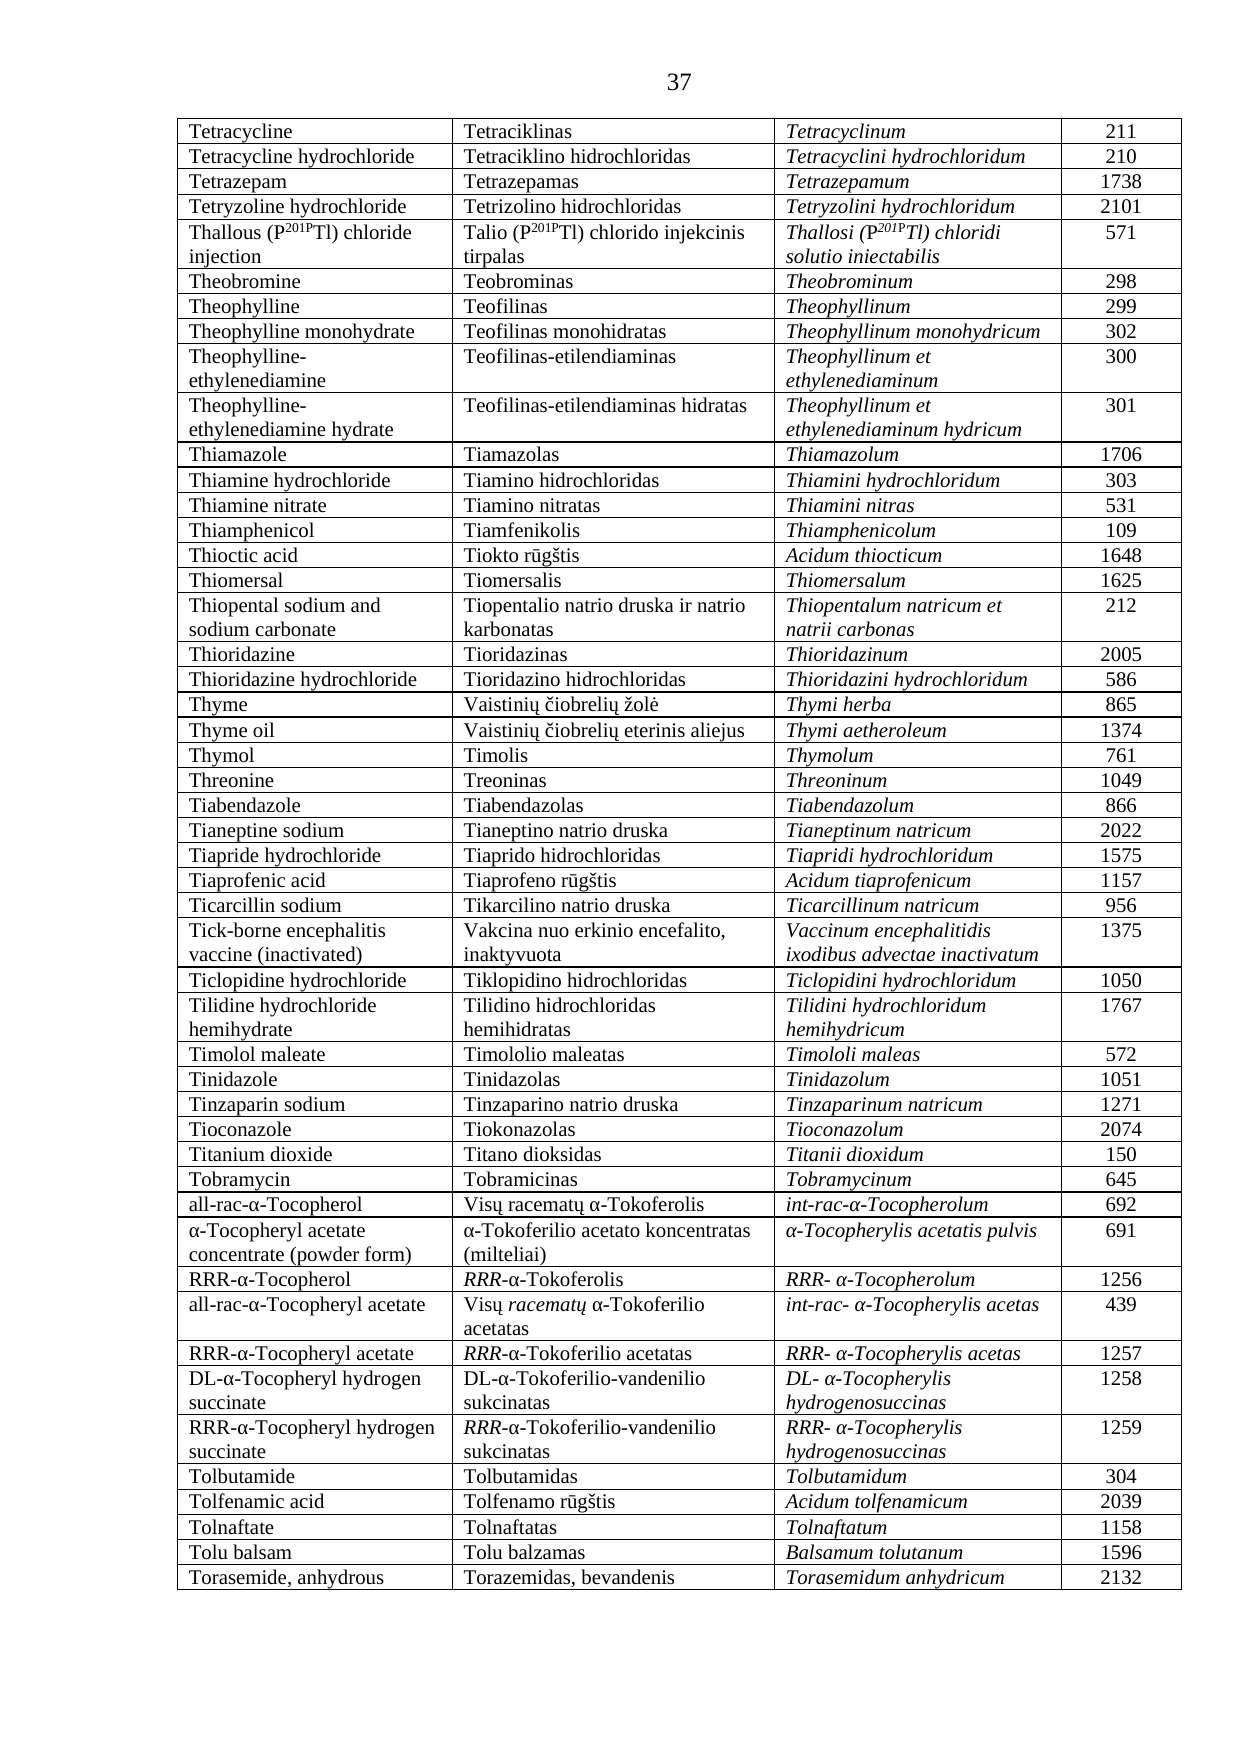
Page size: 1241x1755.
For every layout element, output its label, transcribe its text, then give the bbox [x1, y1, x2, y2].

table_cell Timolis [453, 743, 774, 767]
table_cell RRR-α-Tokoferolis [453, 1267, 774, 1291]
table_cell RRR-α-Tokoferilio-vandenilio sukcinatas [453, 1415, 774, 1463]
table_cell Tinidazolum [775, 1067, 1061, 1091]
table_cell 645 [1062, 1167, 1181, 1191]
table_cell 1625 [1062, 568, 1181, 592]
table_cell Tobramycinum [775, 1167, 1061, 1191]
table_cell Tioconazolum [775, 1117, 1061, 1141]
table_cell Teobrominas [453, 269, 774, 293]
table_cell Ticarcillin sodium [178, 893, 452, 917]
table_cell Tinzaparin sodium [178, 1092, 452, 1116]
table_cell Timololi maleas [775, 1042, 1061, 1066]
table_cell Treoninas [453, 768, 774, 792]
table_cell Thioridazini hydrochloridum [775, 667, 1061, 691]
table_cell Torazemidas, bevandenis [453, 1565, 774, 1589]
table_cell Tianeptine sodium [178, 818, 452, 842]
table_cell Tinzaparinum natricum [775, 1092, 1061, 1116]
table_cell Visų racematų α-Tokoferolis [453, 1193, 774, 1216]
table_cell Threonine [178, 768, 452, 792]
table_cell Theophylline-ethylenediamine [178, 344, 452, 392]
table_cell Tianeptinum natricum [775, 818, 1061, 842]
table_cell Talio (P201PTl) chlorido injekcinis tirpalas [453, 220, 774, 268]
table_cell 692 [1062, 1193, 1181, 1216]
table_cell Tiopentalio natrio druska ir natrio karbonatas [453, 593, 774, 641]
table_cell Tioridazino hidrochloridas [453, 667, 774, 691]
table_cell DL-α-Tocopheryl hydrogen succinate [178, 1366, 452, 1414]
table_cell Balsamum tolutanum [775, 1540, 1061, 1564]
table_cell Thymi herba [775, 693, 1061, 716]
table_cell 956 [1062, 893, 1181, 917]
table_cell Ticlopidine hydrochloride [178, 968, 452, 992]
table_cell Theophyllinum [775, 294, 1061, 318]
table_cell Ticarcillinum natricum [775, 893, 1061, 917]
table_cell α-Tocopheryl acetate concentrate (powder form) [178, 1218, 452, 1266]
table_cell Tick-borne encephalitis vaccine (inactivated) [178, 918, 452, 966]
table_cell Thioridazine [178, 642, 452, 666]
table_cell Tiaprofeno rūgštis [453, 868, 774, 892]
table_cell Thyme [178, 693, 452, 716]
table_cell Theophylline [178, 294, 452, 318]
table_cell 1575 [1062, 843, 1181, 867]
table_cell Titanium dioxide [178, 1142, 452, 1166]
table_cell 865 [1062, 693, 1181, 716]
table_cell all-rac-α-Tocopherol [178, 1193, 452, 1216]
table_cell Tolfenamic acid [178, 1490, 452, 1513]
table_cell 1375 [1062, 918, 1181, 966]
table_cell α-Tocopherylis acetatis pulvis [775, 1218, 1061, 1266]
table_cell Tolbutamide [178, 1464, 452, 1488]
table_cell Theophylline-ethylenediamine hydrate [178, 393, 452, 441]
table_cell DL- α-Tocopherylis hydrogenosuccinas [775, 1366, 1061, 1414]
table_cell 303 [1062, 468, 1181, 492]
table_cell Tiapride hydrochloride [178, 843, 452, 867]
table_cell 691 [1062, 1218, 1181, 1266]
table_cell 210 [1062, 144, 1181, 168]
table_cell Teofilinas monohidratas [453, 319, 774, 343]
table_cell Tetraciklino hidrochloridas [453, 144, 774, 168]
table_cell Vakcina nuo erkinio encefalito, inaktyvuota [453, 918, 774, 966]
table_cell Thiamine nitrate [178, 493, 452, 517]
table_cell RRR- α-Tocopherylis hydrogenosuccinas [775, 1415, 1061, 1463]
table_cell 1157 [1062, 868, 1181, 892]
table_cell 1051 [1062, 1067, 1181, 1091]
table_cell Teofilinas-etilendiaminas [453, 344, 774, 392]
table_cell 1738 [1062, 169, 1181, 193]
table_cell Vaistinių čiobrelių žolė [453, 693, 774, 716]
table_cell Tinidazole [178, 1067, 452, 1091]
table_cell Tolnaftate [178, 1515, 452, 1539]
table_cell Tiamfenikolis [453, 518, 774, 542]
table_cell int-rac-α-Tocopherolum [775, 1193, 1061, 1216]
table_cell 298 [1062, 269, 1181, 293]
table_cell Tiabendazolas [453, 793, 774, 817]
table_cell RRR-α-Tocopherol [178, 1267, 452, 1291]
table_cell Thiomersal [178, 568, 452, 592]
table_cell Vaccinum encephalitidis ixodibus advectae inactivatum [775, 918, 1061, 966]
table_cell RRR- α-Tocopherolum [775, 1267, 1061, 1291]
table_cell Tikarcilino natrio druska [453, 893, 774, 917]
table_cell Thiamini hydrochloridum [775, 468, 1061, 492]
table_cell RRR-α-Tocopheryl hydrogen succinate [178, 1415, 452, 1463]
table_cell 1271 [1062, 1092, 1181, 1116]
table_cell RRR- α-Tocopherylis acetas [775, 1341, 1061, 1365]
table_cell Timolol maleate [178, 1042, 452, 1066]
table_cell Tiomersalis [453, 568, 774, 592]
table_cell Tetracycline [178, 119, 452, 143]
table_cell Tetrizolino hidrochloridas [453, 195, 774, 218]
table_cell Tiamazolas [453, 443, 774, 466]
table_cell Thiamphenicolum [775, 518, 1061, 542]
table_cell Thiamazolum [775, 443, 1061, 466]
table_cell Tetryzoline hydrochloride [178, 195, 452, 218]
table_cell 531 [1062, 493, 1181, 517]
table_cell Theophyllinum et ethylenediaminum [775, 344, 1061, 392]
table_cell Tiokonazolas [453, 1117, 774, 1141]
table_cell Tetraciklinas [453, 119, 774, 143]
table_cell Thioridazinum [775, 642, 1061, 666]
table_cell Theophylline monohydrate [178, 319, 452, 343]
table_cell 1050 [1062, 968, 1181, 992]
table_cell Acidum tiaprofenicum [775, 868, 1061, 892]
table_cell Torasemide, anhydrous [178, 1565, 452, 1589]
table_cell 150 [1062, 1142, 1181, 1166]
table_cell Tobramicinas [453, 1167, 774, 1191]
table_cell Tolnaftatas [453, 1515, 774, 1539]
table_cell Tiaprofenic acid [178, 868, 452, 892]
table_cell Tinidazolas [453, 1067, 774, 1091]
table_cell Theophyllinum monohydricum [775, 319, 1061, 343]
table_cell Tilidine hydrochloride hemihydrate [178, 993, 452, 1041]
table_cell Visų racematų α-Tokoferilio acetatas [453, 1292, 774, 1340]
table_cell 572 [1062, 1042, 1181, 1066]
table_cell Tetrazepamum [775, 169, 1061, 193]
table_cell 300 [1062, 344, 1181, 392]
table_cell 1648 [1062, 543, 1181, 567]
table_cell 304 [1062, 1464, 1181, 1488]
table_cell 1374 [1062, 718, 1181, 742]
table_cell Tetracyclini hydrochloridum [775, 144, 1061, 168]
table_cell DL-α-Tokoferilio-vandenilio sukcinatas [453, 1366, 774, 1414]
table_cell RRR-α-Tokoferilio acetatas [453, 1341, 774, 1365]
table_cell 299 [1062, 294, 1181, 318]
table_cell Tolu balsam [178, 1540, 452, 1564]
table_cell Thallosi (P201PTl) chloridi solutio iniectabilis [775, 220, 1061, 268]
table_cell Tiapridi hydrochloridum [775, 843, 1061, 867]
table_cell 439 [1062, 1292, 1181, 1340]
table_cell 109 [1062, 518, 1181, 542]
table_cell 571 [1062, 220, 1181, 268]
table_cell Tilidini hydrochloridum hemihydricum [775, 993, 1061, 1041]
table_cell Tiamino hidrochloridas [453, 468, 774, 492]
table_cell α-Tokoferilio acetato koncentratas (milteliai) [453, 1218, 774, 1266]
table_cell 1706 [1062, 443, 1181, 466]
table_cell Tiabendazolum [775, 793, 1061, 817]
table_cell Thallous (P201PTl) chloride injection [178, 220, 452, 268]
table_cell Theobromine [178, 269, 452, 293]
table_cell Thioctic acid [178, 543, 452, 567]
table_cell Tioridazinas [453, 642, 774, 666]
table_cell 2039 [1062, 1490, 1181, 1513]
table_cell Acidum tolfenamicum [775, 1490, 1061, 1513]
table_cell Thiomersalum [775, 568, 1061, 592]
table_cell 1596 [1062, 1540, 1181, 1564]
table_cell Tolnaftatum [775, 1515, 1061, 1539]
table_cell 1257 [1062, 1341, 1181, 1365]
table_cell Vaistinių čiobrelių eterinis aliejus [453, 718, 774, 742]
table_cell 2022 [1062, 818, 1181, 842]
table_cell Tiokto rūgštis [453, 543, 774, 567]
table_cell Titano dioksidas [453, 1142, 774, 1166]
table_cell 1256 [1062, 1267, 1181, 1291]
table_cell Thiamine hydrochloride [178, 468, 452, 492]
table_cell Thiamazole [178, 443, 452, 466]
table_cell 211 [1062, 119, 1181, 143]
table_cell int-rac- α-Tocopherylis acetas [775, 1292, 1061, 1340]
table_cell Tilidino hidrochloridas hemihidratas [453, 993, 774, 1041]
table_cell Ticlopidini hydrochloridum [775, 968, 1061, 992]
table_cell Torasemidum anhydricum [775, 1565, 1061, 1589]
table_cell Tetrazepam [178, 169, 452, 193]
table_cell 866 [1062, 793, 1181, 817]
table_cell 1049 [1062, 768, 1181, 792]
table_cell Thymol [178, 743, 452, 767]
table_cell 1259 [1062, 1415, 1181, 1463]
table_cell Tolbutamidum [775, 1464, 1061, 1488]
table_cell Titanii dioxidum [775, 1142, 1061, 1166]
table_cell Thymi aetheroleum [775, 718, 1061, 742]
table_cell Acidum thiocticum [775, 543, 1061, 567]
table_cell 301 [1062, 393, 1181, 441]
table_cell Thiopentalum natricum et natrii carbonas [775, 593, 1061, 641]
table_cell 1767 [1062, 993, 1181, 1041]
table_cell 1258 [1062, 1366, 1181, 1414]
table_cell Tiaprido hidrochloridas [453, 843, 774, 867]
table_cell Tetrazepamas [453, 169, 774, 193]
table_cell 2074 [1062, 1117, 1181, 1141]
table_cell Tolfenamo rūgštis [453, 1490, 774, 1513]
table_cell Timololio maleatas [453, 1042, 774, 1066]
table_cell 2132 [1062, 1565, 1181, 1589]
table_cell Tiamino nitratas [453, 493, 774, 517]
table_cell 761 [1062, 743, 1181, 767]
table_cell 302 [1062, 319, 1181, 343]
table_cell Tiklopidino hidrochloridas [453, 968, 774, 992]
table_cell Thyme oil [178, 718, 452, 742]
table_cell Tetracycline hydrochloride [178, 144, 452, 168]
table_cell Tiabendazole [178, 793, 452, 817]
table_cell Tolu balzamas [453, 1540, 774, 1564]
table_cell Threoninum [775, 768, 1061, 792]
table_cell Thymolum [775, 743, 1061, 767]
table_cell RRR-α-Tocopheryl acetate [178, 1341, 452, 1365]
table_cell Tianeptino natrio druska [453, 818, 774, 842]
table_cell Theophyllinum et ethylenediaminum hydricum [775, 393, 1061, 441]
table_cell Teofilinas-etilendiaminas hidratas [453, 393, 774, 441]
table_cell Tolbutamidas [453, 1464, 774, 1488]
table_cell Thiamphenicol [178, 518, 452, 542]
table_cell 1158 [1062, 1515, 1181, 1539]
table_cell all-rac-α-Tocopheryl acetate [178, 1292, 452, 1340]
table_cell Tinzaparino natrio druska [453, 1092, 774, 1116]
table_cell 2005 [1062, 642, 1181, 666]
table_cell Thiamini nitras [775, 493, 1061, 517]
table_cell Tobramycin [178, 1167, 452, 1191]
table_cell Theobrominum [775, 269, 1061, 293]
table_cell Tetracyclinum [775, 119, 1061, 143]
table_cell 586 [1062, 667, 1181, 691]
table_cell Thioridazine hydrochloride [178, 667, 452, 691]
table_cell 2101 [1062, 195, 1181, 218]
table_cell Teofilinas [453, 294, 774, 318]
table_cell 212 [1062, 593, 1181, 641]
table_cell Tioconazole [178, 1117, 452, 1141]
table_cell Thiopental sodium and sodium carbonate [178, 593, 452, 641]
table_cell Tetryzolini hydrochloridum [775, 195, 1061, 218]
